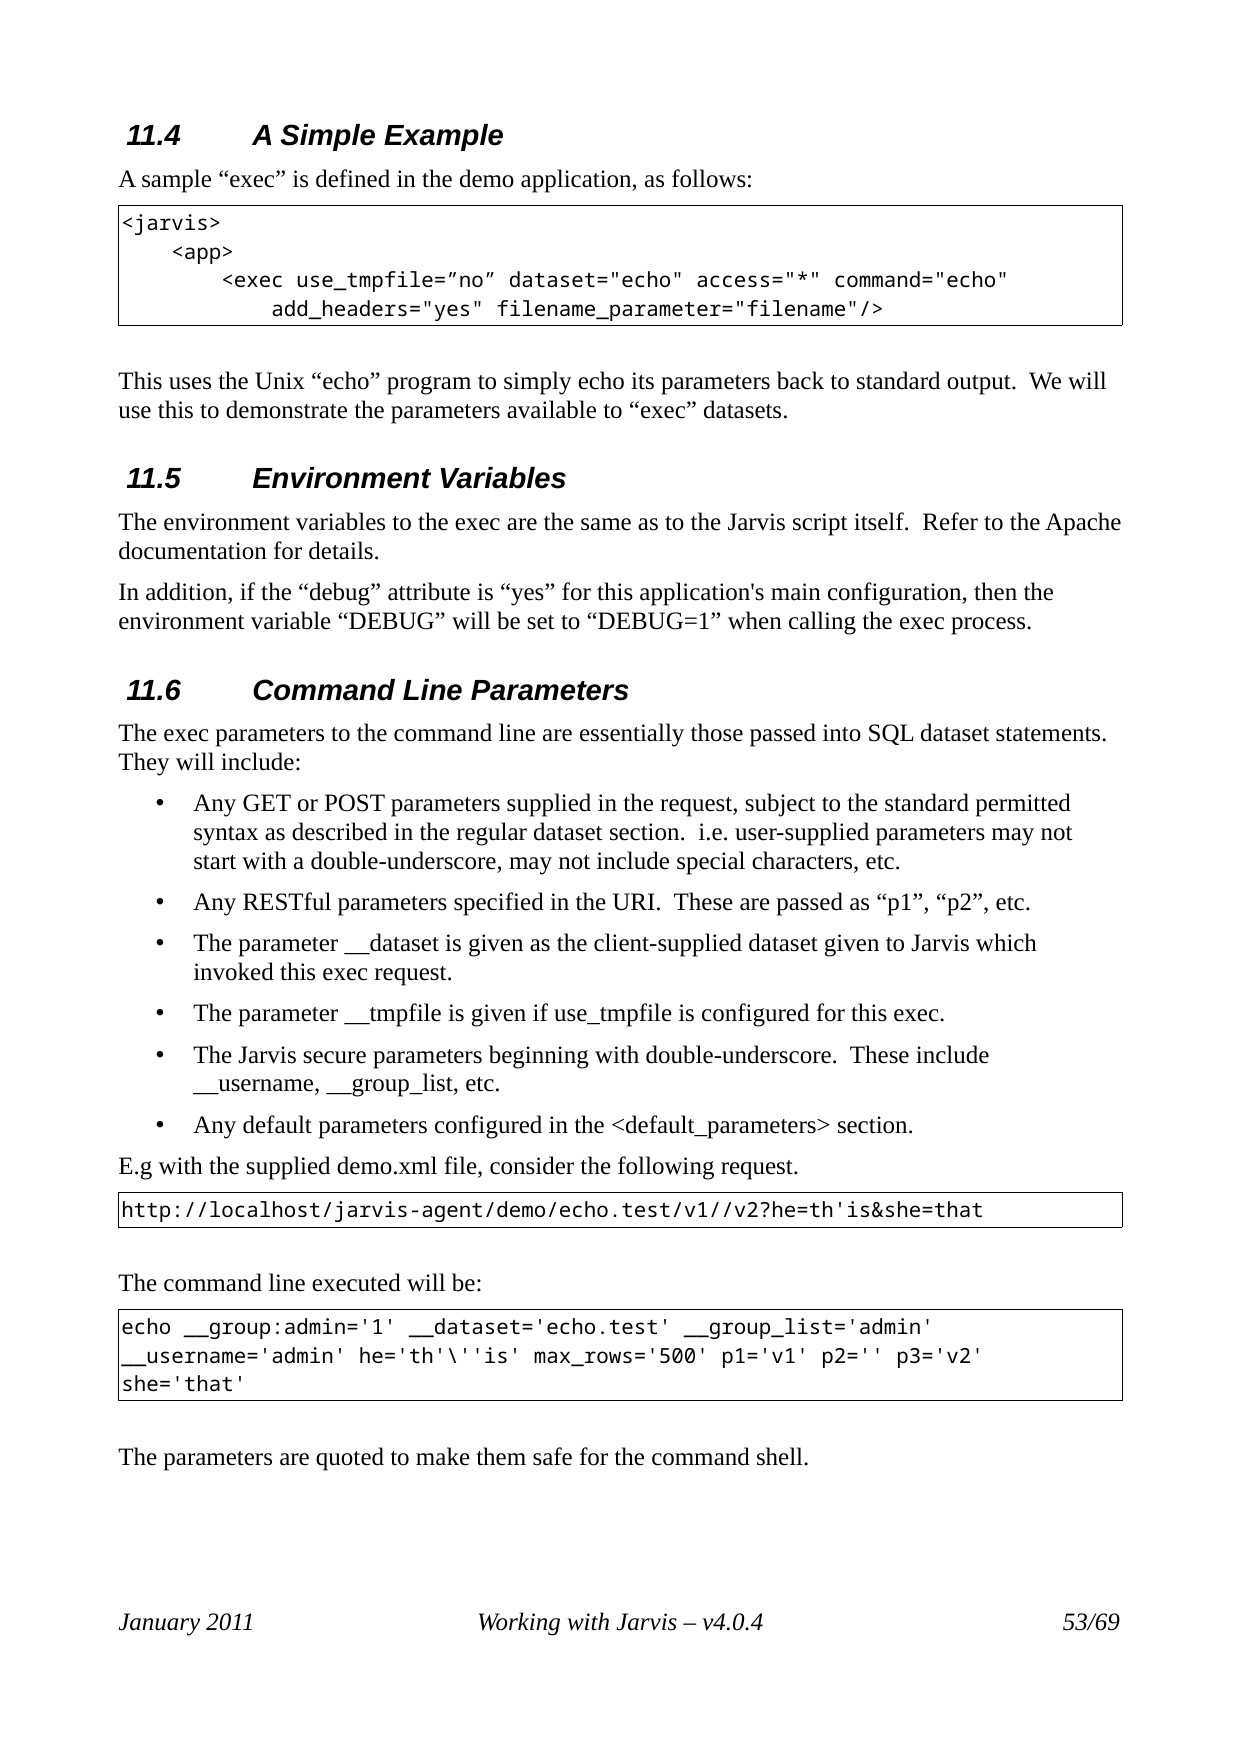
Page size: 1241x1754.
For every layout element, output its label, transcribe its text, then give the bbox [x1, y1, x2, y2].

subtitle Environment Variables [118, 461, 1122, 495]
list The Jarvis secure parameters beginning with double-underscore. These include __username, __group_list, etc. [156, 1040, 1122, 1097]
text echo __group:admin='1' __dataset='echo.test' __group_list='admin' __username='admin' he='th'\''is' max_rows='500' p1='v1' p2='' p3='v2' she='that' [119, 1310, 1122, 1400]
list Any default parameters configured in the <default_parameters> section. [156, 1110, 1122, 1138]
list The parameter __dataset is given as the client-supplied dataset given to Jarvis which invoked this exec request. [156, 928, 1122, 986]
list Any RESTful parameters specified in the URI. These are passed as “p1”, “p2”, etc. [156, 887, 1122, 916]
text http://localhost/jarvis-agent/demo/echo.test/v1//v2?he=th'is&she=that [119, 1193, 1122, 1227]
text This uses the Unix “echo” program to simply echo its parameters back to standard output. We will use this to demonstrate the parameters available to “exec” datasets. [118, 366, 1122, 424]
text The exec parameters to the command line are essentially those passed into SQL dataset statements. They will include: [118, 718, 1122, 776]
text The command line executed will be: [118, 1268, 1122, 1297]
text add_headers="yes" filename_parameter="filename"/> [119, 291, 1122, 325]
text The parameters are quoted to make them safe for the command shell. [118, 1442, 1122, 1471]
text E.g with the supplied demo.xml file, consider the following request. [118, 1151, 1122, 1180]
subtitle Command Line Parameters [118, 672, 1122, 706]
text <exec use_tmpfile=”no” dataset="echo" access="*" command="echo" [119, 262, 1122, 291]
list Any GET or POST parameters supplied in the request, subject to the standard permitted syntax as described in the regular dataset section. i.e. user-supplied parameters may not start with a double-underscore, may not include special characters, etc. [156, 788, 1122, 875]
text In addition, if the “debug” attribute is “yes” for this application's main configuration, then the environment variable “DEBUG” will be set to “DEBUG=1” when calling the exec process. [118, 577, 1122, 635]
text <jarvis> [119, 206, 1122, 234]
list The parameter __tmpfile is given if use_tmpfile is configured for this exec. [156, 998, 1122, 1027]
text The environment variables to the exec are the same as to the Jarvis script itself. Refer to the Apache documentation for details. [118, 507, 1122, 565]
text <app> [119, 234, 1122, 262]
text A sample “exec” is defined in the demo application, as follows: [118, 164, 1122, 193]
subtitle A Simple Example [118, 118, 1122, 152]
